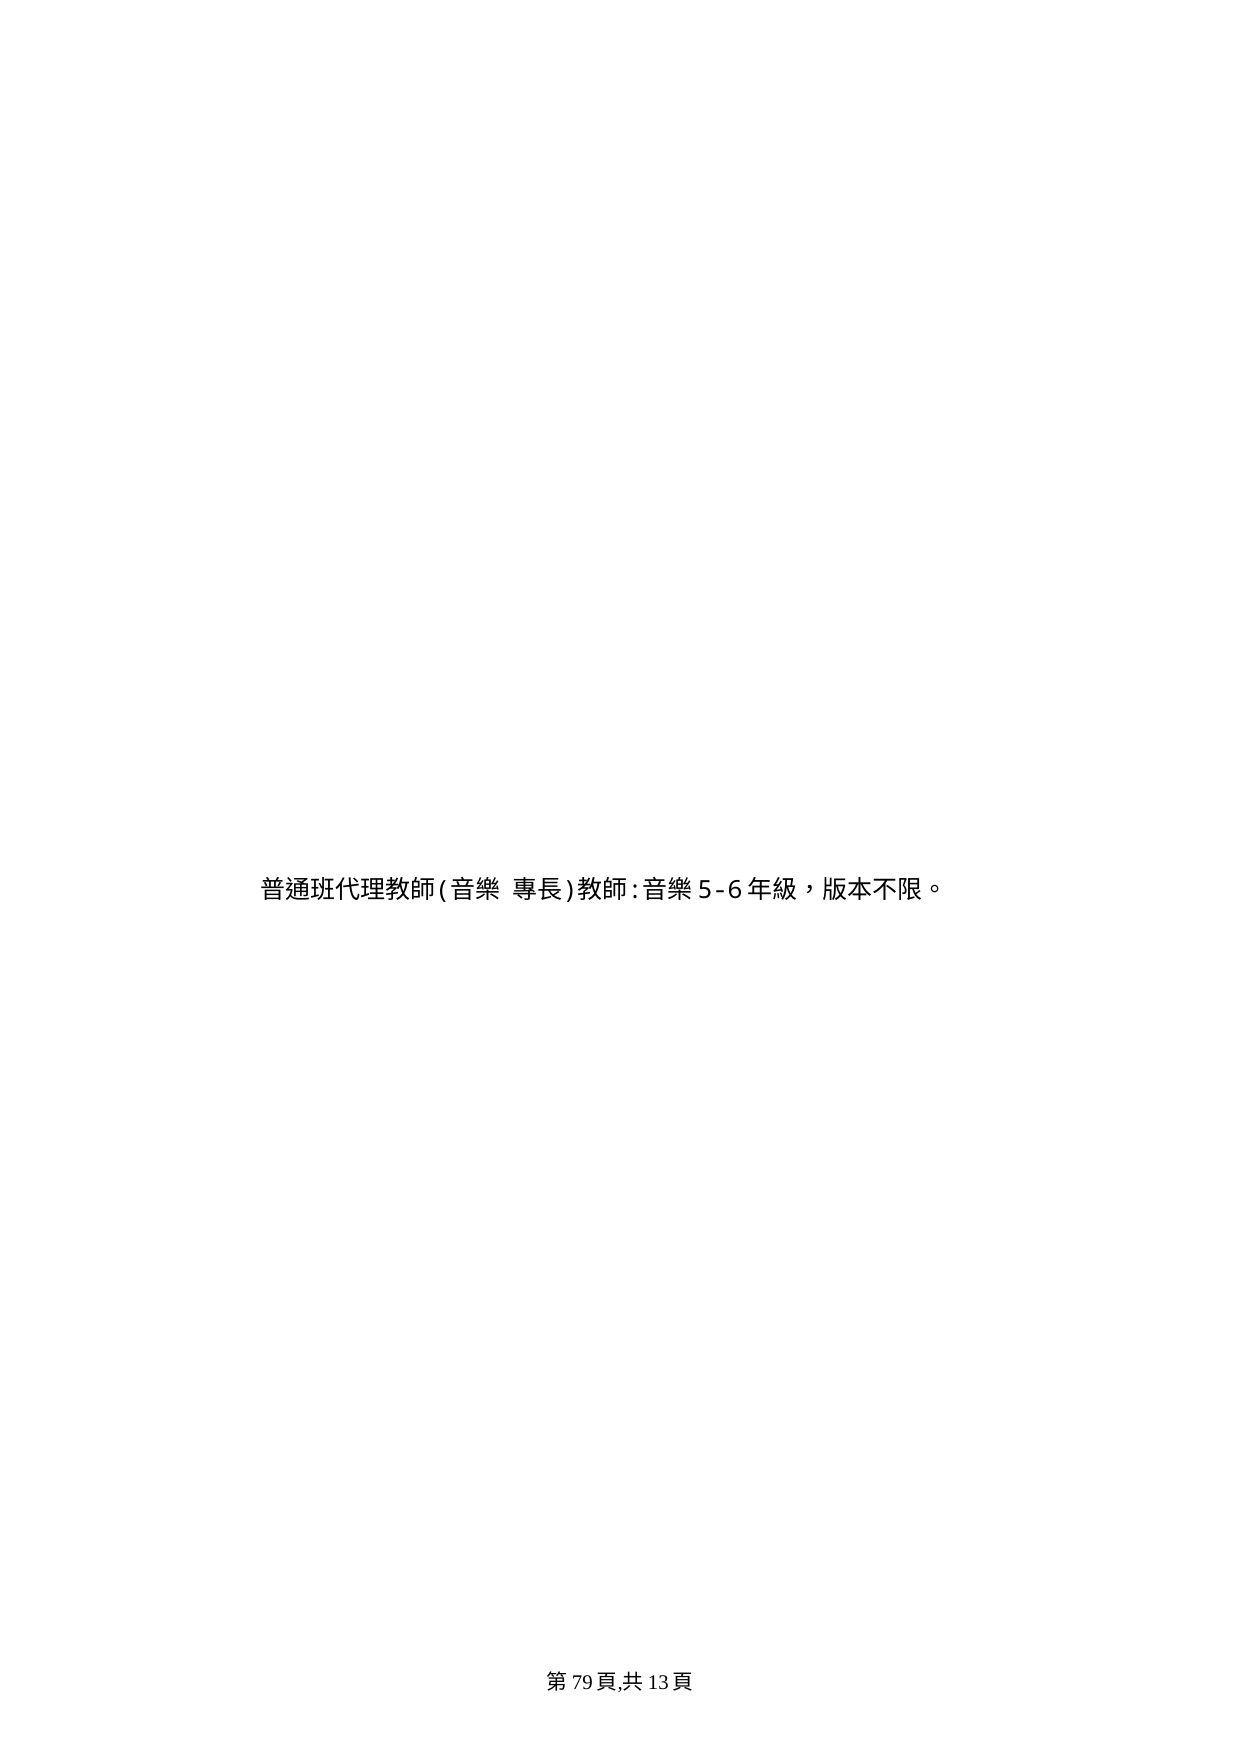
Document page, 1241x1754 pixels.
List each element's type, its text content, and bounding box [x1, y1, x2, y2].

text 普通班代理教師(音樂 專長)教師:音樂5-6年級，版本不限。 [260, 846, 1122, 908]
